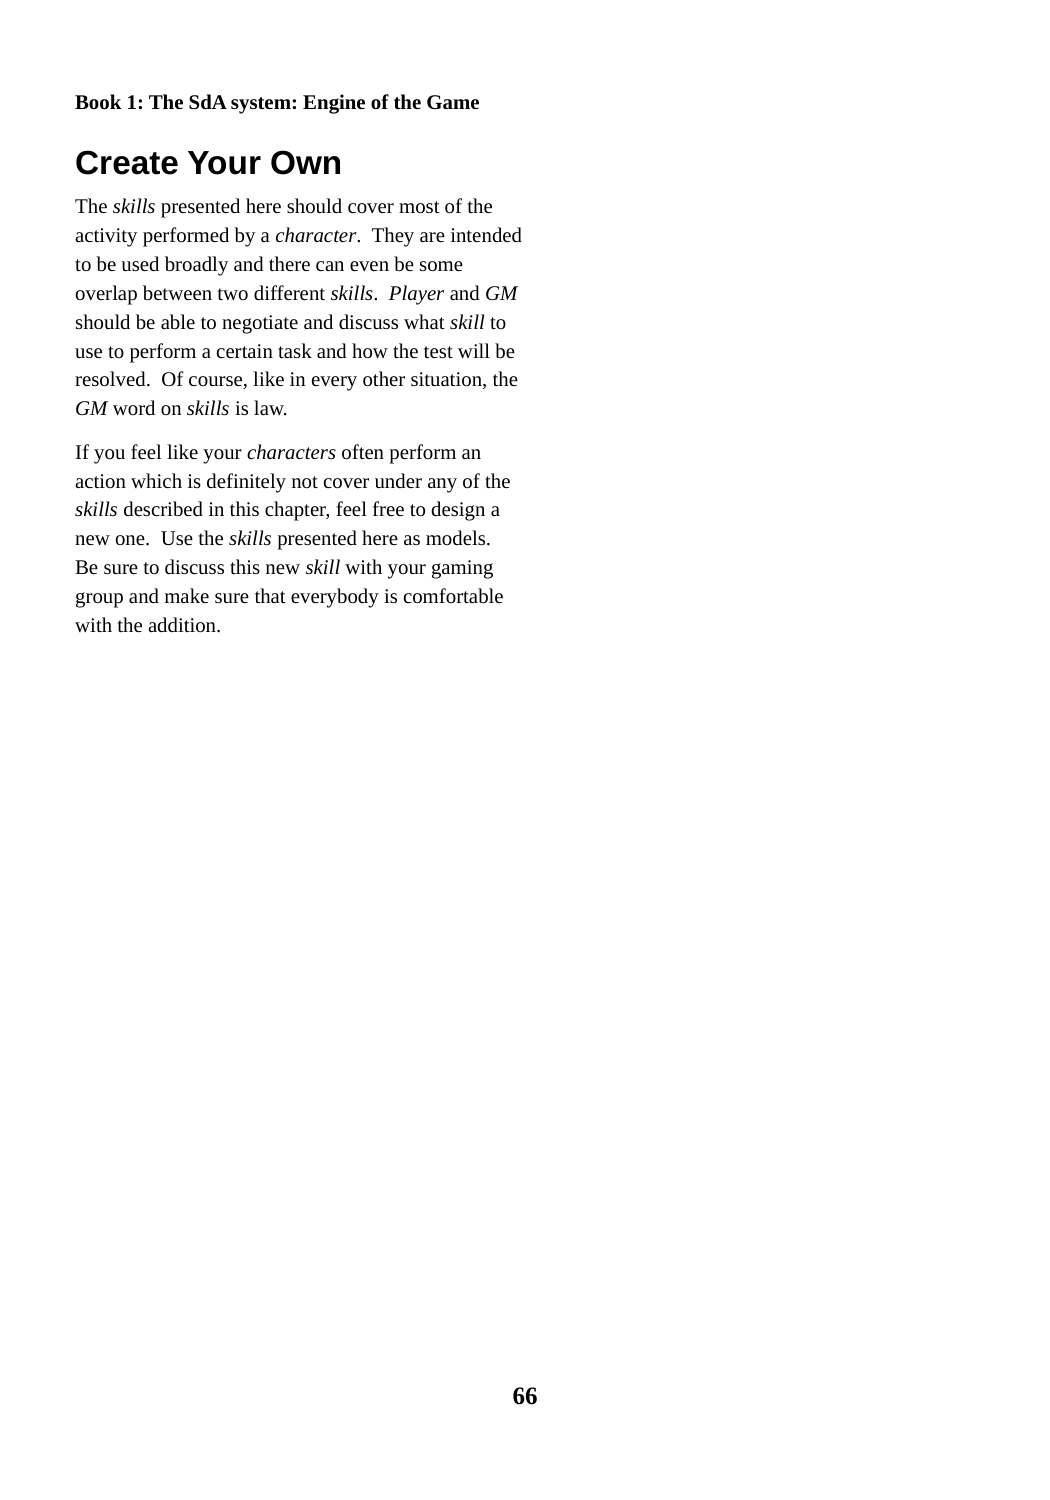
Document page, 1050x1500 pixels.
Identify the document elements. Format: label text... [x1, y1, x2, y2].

text If you feel like your characters often perform an action which is definitely not cover under any of the skills described in this chapter, feel free to design a new one. Use the skills presented here as models. Be sure to discuss this new skill with your gaming group and make sure that everybody is comfortable with the addition. [75, 440, 522, 637]
text The skills presented here should cover most of the activity performed by a character. They are intended to be used broadly and there can even be some overlap between two different skills. Player and GM should be able to negotiate and discuss what skill to use to perform a certain task and how the test will be resolved. Of course, like in every other situation, the GM word on skills is law. [75, 194, 522, 420]
subtitle Create Your Own [75, 143, 522, 182]
